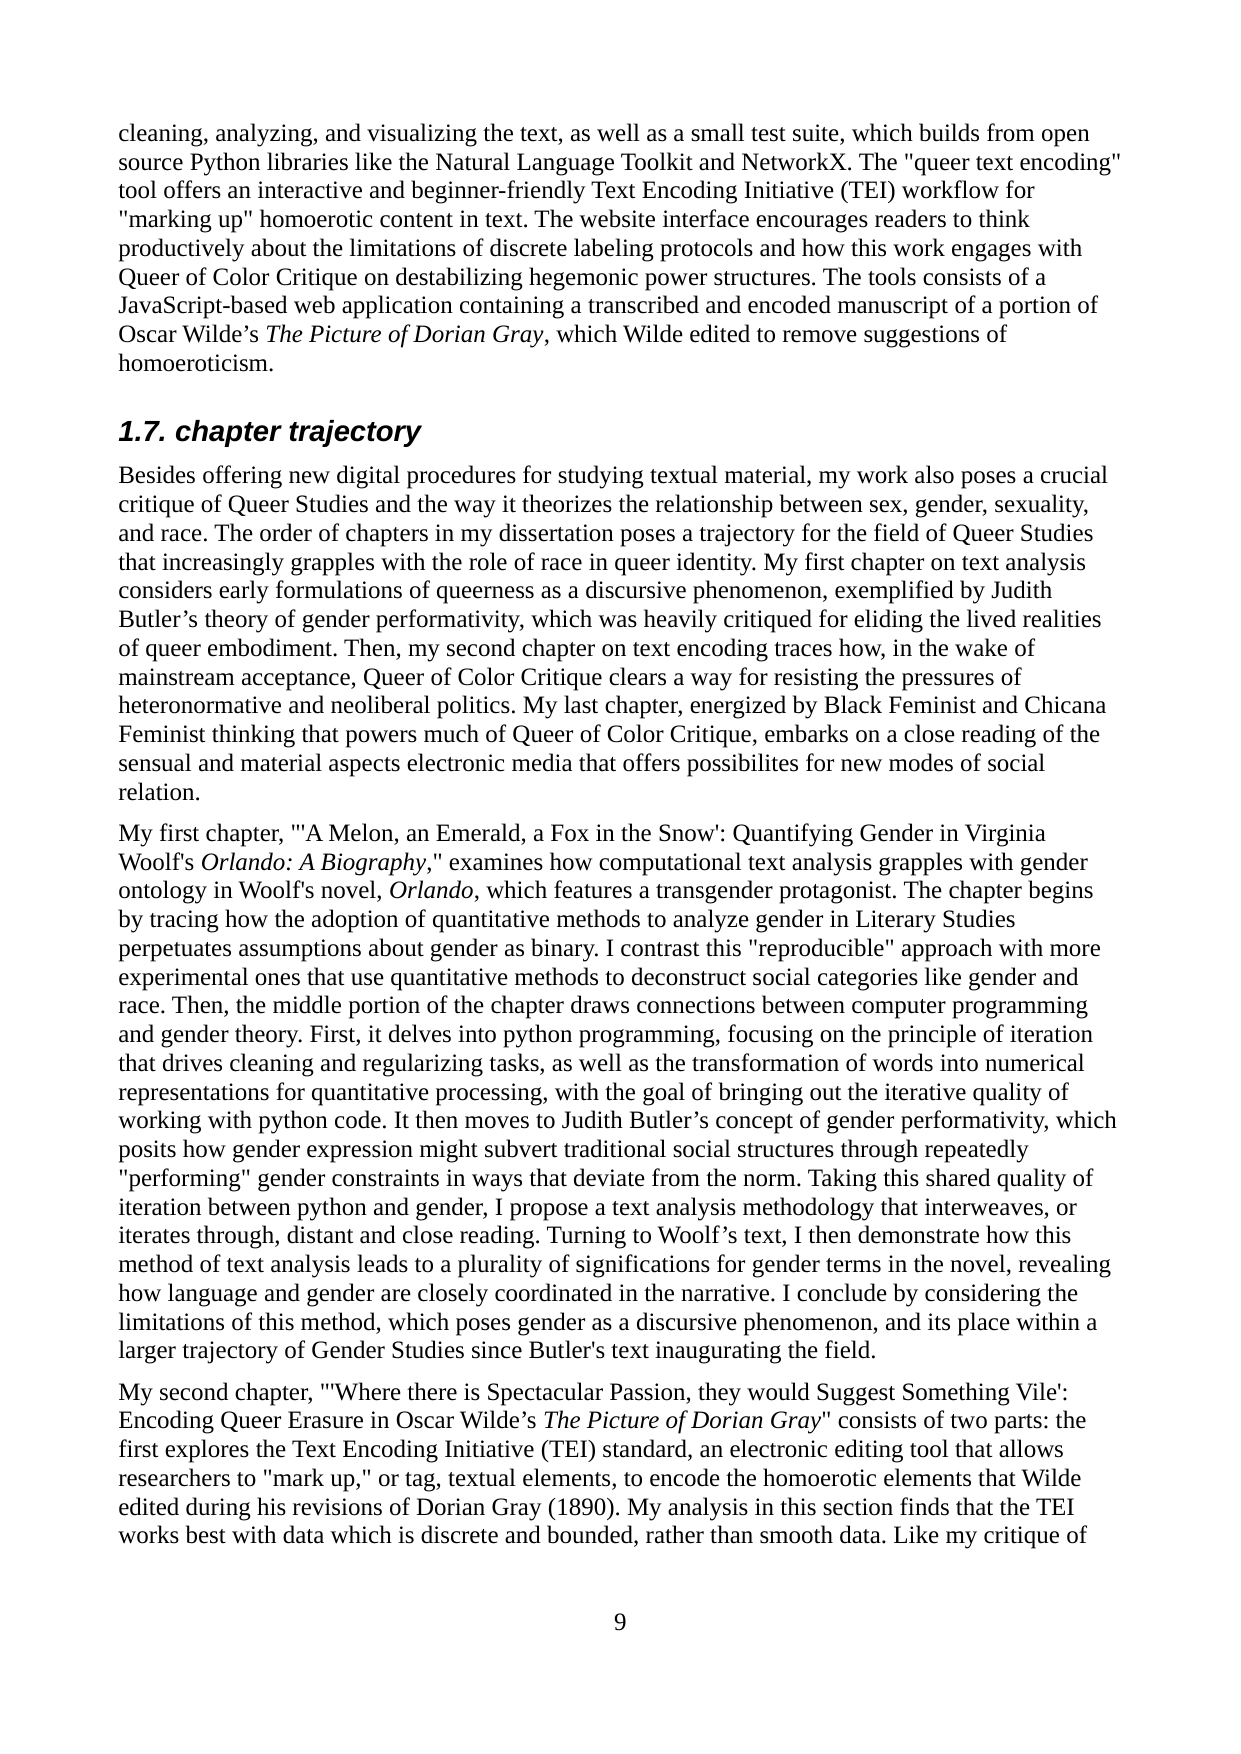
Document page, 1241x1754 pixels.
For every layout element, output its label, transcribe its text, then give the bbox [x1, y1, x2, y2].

text My first chapter, "'A Melon, an Emerald, a Fox in the Snow': Quantifying Gender in Virginia Woolf's Orlando: A Biography," examines how computational text analysis grapples with gender ontology in Woolf's novel, Orlando, which features a transgender protagonist. The chapter begins by tracing how the adoption of quantitative methods to analyze gender in Literary Studies perpetuates assumptions about gender as binary. I contrast this "reproducible" approach with more experimental ones that use quantitative methods to deconstruct social categories like gender and race. Then, the middle portion of the chapter draws connections between computer programming and gender theory. First, it delves into python programming, focusing on the principle of iteration that drives cleaning and regularizing tasks, as well as the transformation of words into numerical representations for quantitative processing, with the goal of bringing out the iterative quality of working with python code. It then moves to Judith Butler’s concept of gender performativity, which posits how gender expression might subvert traditional social structures through repeatedly "performing" gender constraints in ways that deviate from the norm. Taking this shared quality of iteration between python and gender, I propose a text analysis methodology that interweaves, or iterates through, distant and close reading. Turning to Woolf’s text, I then demonstrate how this method of text analysis leads to a plurality of significations for gender terms in the novel, revealing how language and gender are closely coordinated in the narrative. I conclude by considering the limitations of this method, which poses gender as a discursive phenomenon, and its place within a larger trajectory of Gender Studies since Butler's text inaugurating the field. [118, 818, 1122, 1364]
subtitle chapter trajectory [118, 414, 1122, 448]
text Besides offering new digital procedures for studying textual material, my work also poses a crucial critique of Queer Studies and the way it theorizes the relationship between sex, gender, sexuality, and race. The order of chapters in my dissertation poses a trajectory for the field of Queer Studies that increasingly grapples with the role of race in queer identity. My first chapter on text analysis considers early formulations of queerness as a discursive phenomenon, exemplified by Judith Butler’s theory of gender performativity, which was heavily critiqued for eliding the lived realities of queer embodiment. Then, my second chapter on text encoding traces how, in the wake of mainstream acceptance, Queer of Color Critique clears a way for resisting the pressures of heteronormative and neoliberal politics. My last chapter, energized by Black Feminist and Chicana Feminist thinking that powers much of Queer of Color Critique, embarks on a close reading of the sensual and material aspects electronic media that offers possibilites for new modes of social relation. [118, 460, 1122, 805]
text My second chapter, "'Where there is Spectacular Passion, they would Suggest Something Vile': Encoding Queer Erasure in Oscar Wilde’s The Picture of Dorian Gray" consists of two parts: the first explores the Text Encoding Initiative (TEI) standard, an electronic editing tool that allows researchers to "mark up," or tag, textual elements, to encode the homoerotic elements that Wilde edited during his revisions of Dorian Gray (1890). My analysis in this section finds that the TEI works best with data which is discrete and bounded, rather than smooth data. Like my critique of [118, 1377, 1122, 1549]
text cleaning, analyzing, and visualizing the text, as well as a small test suite, which builds from open source Python libraries like the Natural Language Toolkit and NetworkX. The "queer text encoding" tool offers an interactive and beginner-friendly Text Encoding Initiative (TEI) workflow for "marking up" homoerotic content in text. The website interface encourages readers to think productively about the limitations of discrete labeling protocols and how this work engages with Queer of Color Critique on destabilizing hegemonic power structures. The tools consists of a JavaScript-based web application containing a transcribed and encoded manuscript of a portion of Oscar Wilde’s The Picture of Dorian Gray, which Wilde edited to remove suggestions of homoeroticism. [118, 118, 1122, 377]
